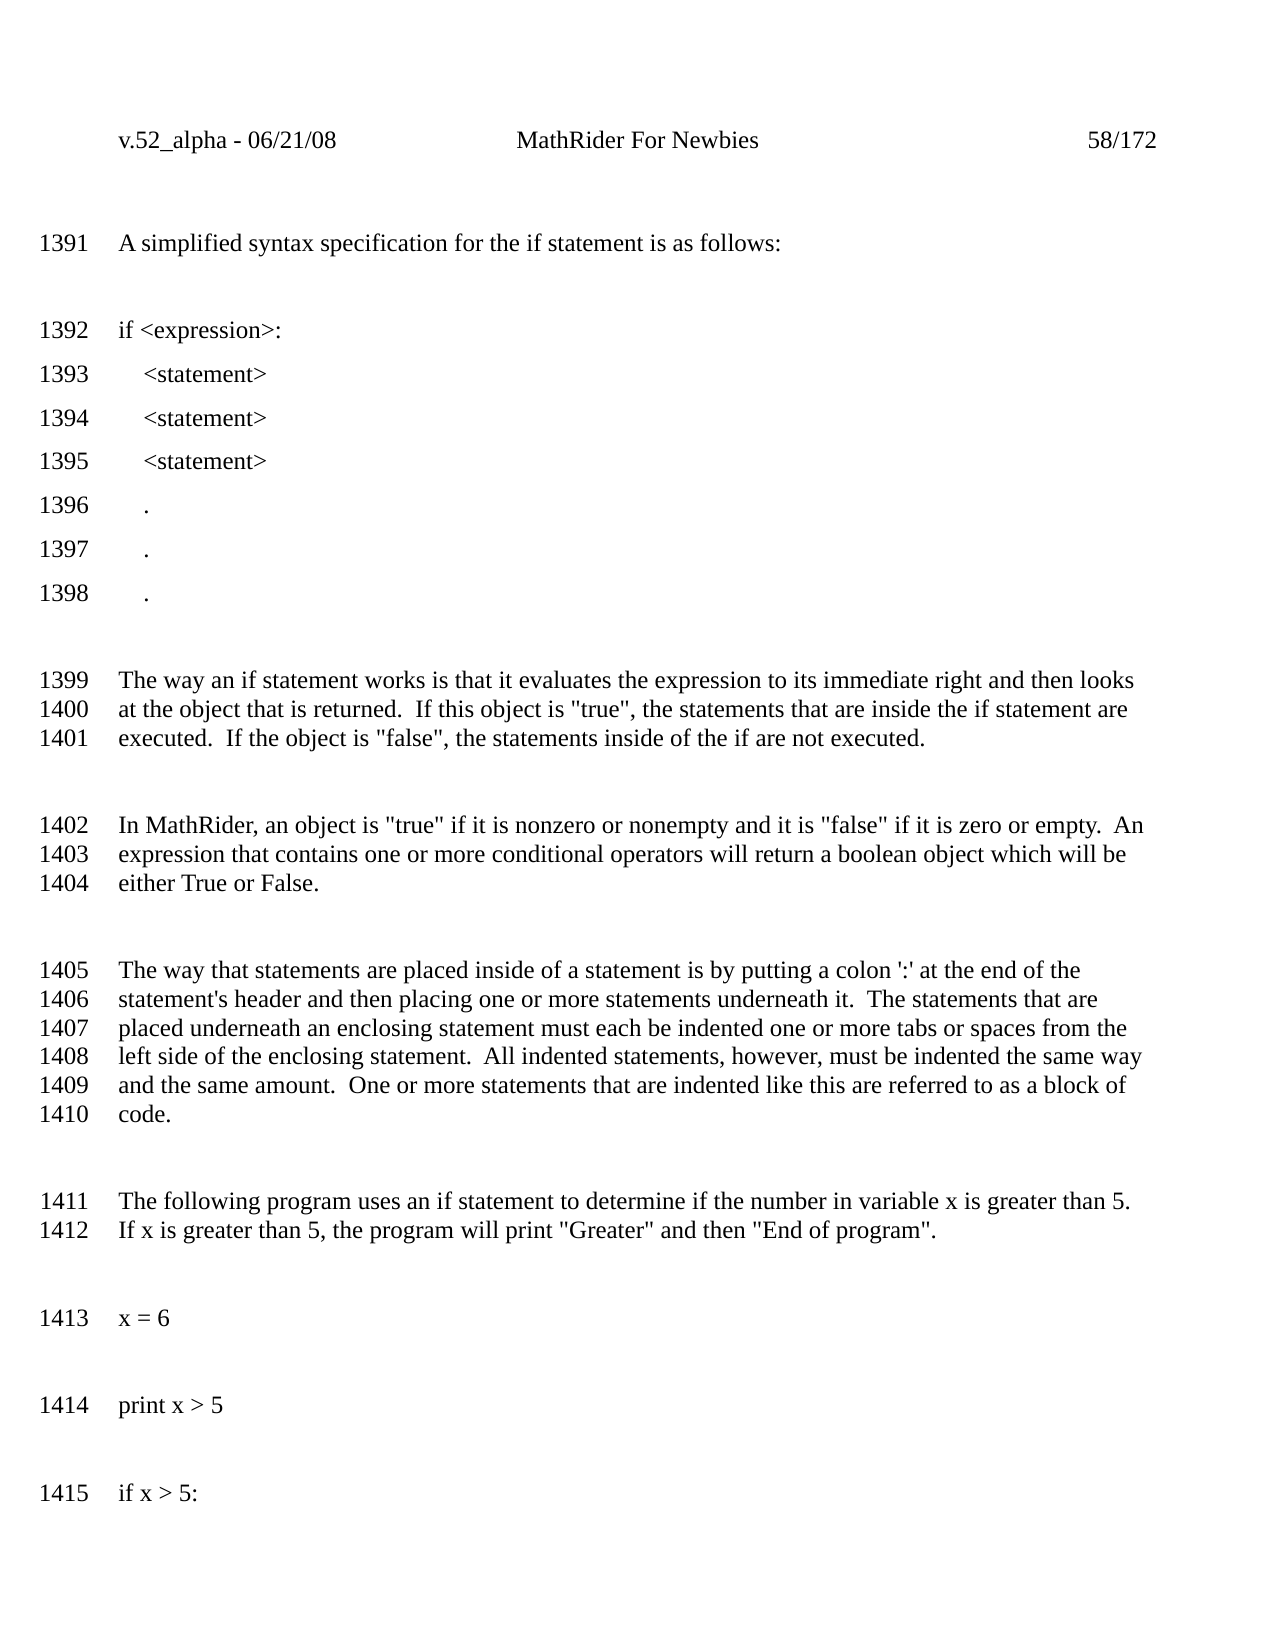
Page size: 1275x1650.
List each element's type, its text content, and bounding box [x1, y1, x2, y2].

text print x > 5 [118, 1390, 1157, 1419]
text if x > 5: [118, 1478, 1157, 1506]
text <statement> [118, 446, 1157, 475]
text <statement> [118, 403, 1157, 431]
text . [118, 578, 1157, 606]
text In MathRider, an object is "true" if it is nonzero or nonempty and it is "false" if it is zero or empty. An expression that contains one or more conditional operators will return a boolean object which will be either True or False. [118, 810, 1157, 896]
text The following program uses an if statement to determine if the number in variable x is greater than 5. If x is greater than 5, the program will print "Greater" and then "End of program". [118, 1186, 1157, 1244]
text <statement> [118, 359, 1157, 388]
text The way an if statement works is that it evaluates the expression to its immediate right and then looks at the object that is returned. If this object is "true", the statements that are inside the if statement are executed. If the object is "false", the statements inside of the if are not executed. [118, 665, 1157, 751]
text . [118, 534, 1157, 563]
text x = 6 [118, 1303, 1157, 1331]
text A simplified syntax specification for the if statement is as follows: [118, 228, 1157, 256]
text if <expression>: [118, 315, 1157, 344]
text . [118, 490, 1157, 519]
text The way that statements are placed inside of a statement is by putting a colon ':' at the end of the statement's header and then placing one or more statements underneath it. The statements that are placed underneath an enclosing statement must each be indented one or more tabs or spaces from the left side of the enclosing statement. All indented statements, however, must be indented the same way and the same amount. One or more statements that are indented like this are referred to as a block of code. [118, 955, 1157, 1128]
